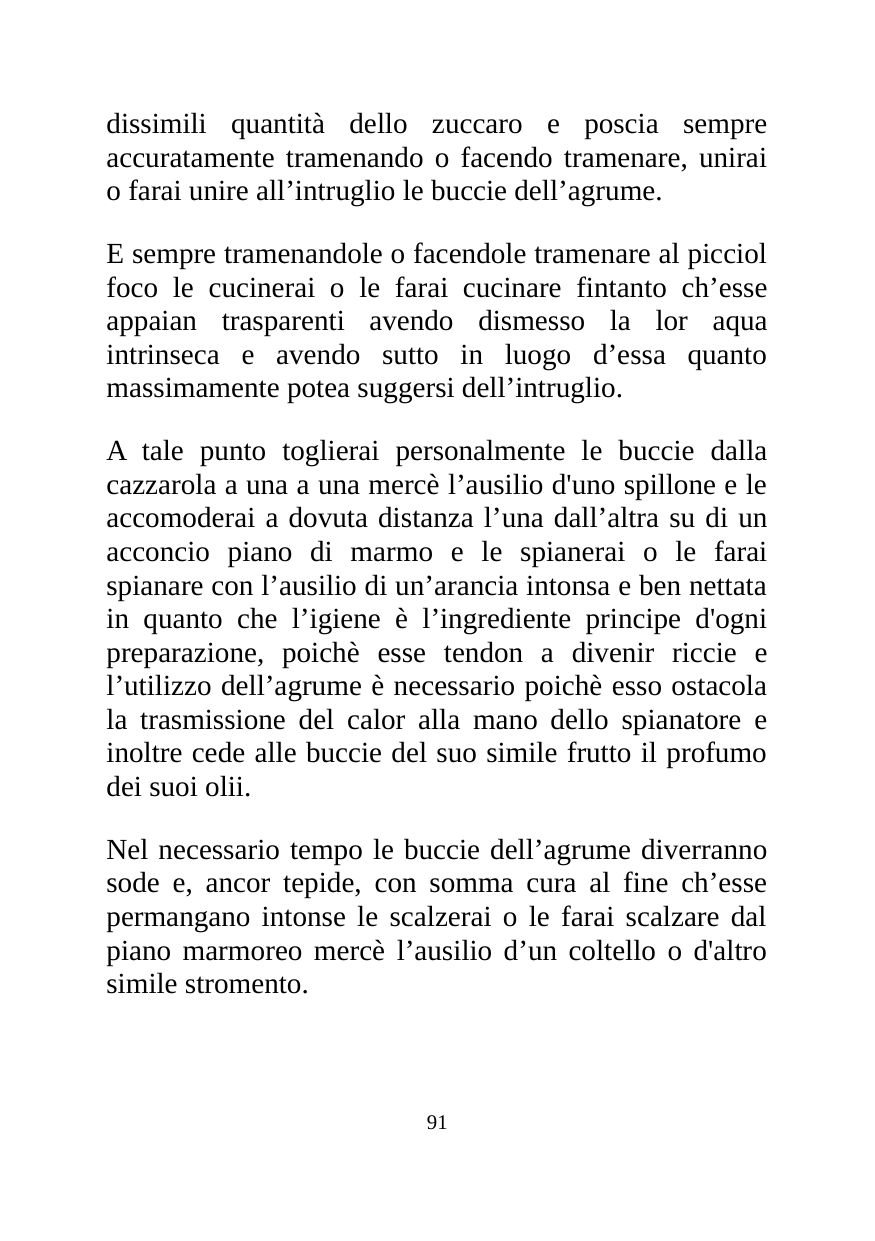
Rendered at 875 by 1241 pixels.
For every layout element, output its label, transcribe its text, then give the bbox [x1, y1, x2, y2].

text Nel necessario tempo le buccie dell’agrume diverranno sode e, ancor tepide, con somma cura al fine ch’esse permangano intonse le scalzerai o le farai scalzare dal piano marmoreo mercè l’ausilio d’un coltello o d'altro simile stromento. [106, 832, 768, 1000]
text dissimili quantità dello zuccaro e poscia sempre accuratamente tramenando o facendo tramenare, unirai o farai unire all’intruglio le buccie dell’agrume. [106, 106, 768, 207]
text A tale punto toglierai personalmente le buccie dalla cazzarola a una a una mercè l’ausilio d'uno spillone e le accomoderai a dovuta distanza l’una dall’altra su di un acconcio piano di marmo e le spianerai o le farai spianare con l’ausilio di un’arancia intonsa e ben nettata in quanto che l’igiene è l’ingrediente principe d'ogni preparazione, poichè esse tendon a divenir riccie e l’utilizzo dell’agrume è necessario poichè esso ostacola la trasmissione del calor alla mano dello spianatore e inoltre cede alle buccie del suo simile frutto il profumo dei suoi olii. [106, 433, 768, 802]
text E sempre tramenandole o facendole tramenare al picciol foco le cucinerai o le farai cucinare fintanto ch’esse appaian trasparenti avendo dismesso la lor aqua intrinseca e avendo sutto in luogo d’essa quanto massimamente potea suggersi dell’intruglio. [106, 236, 768, 404]
